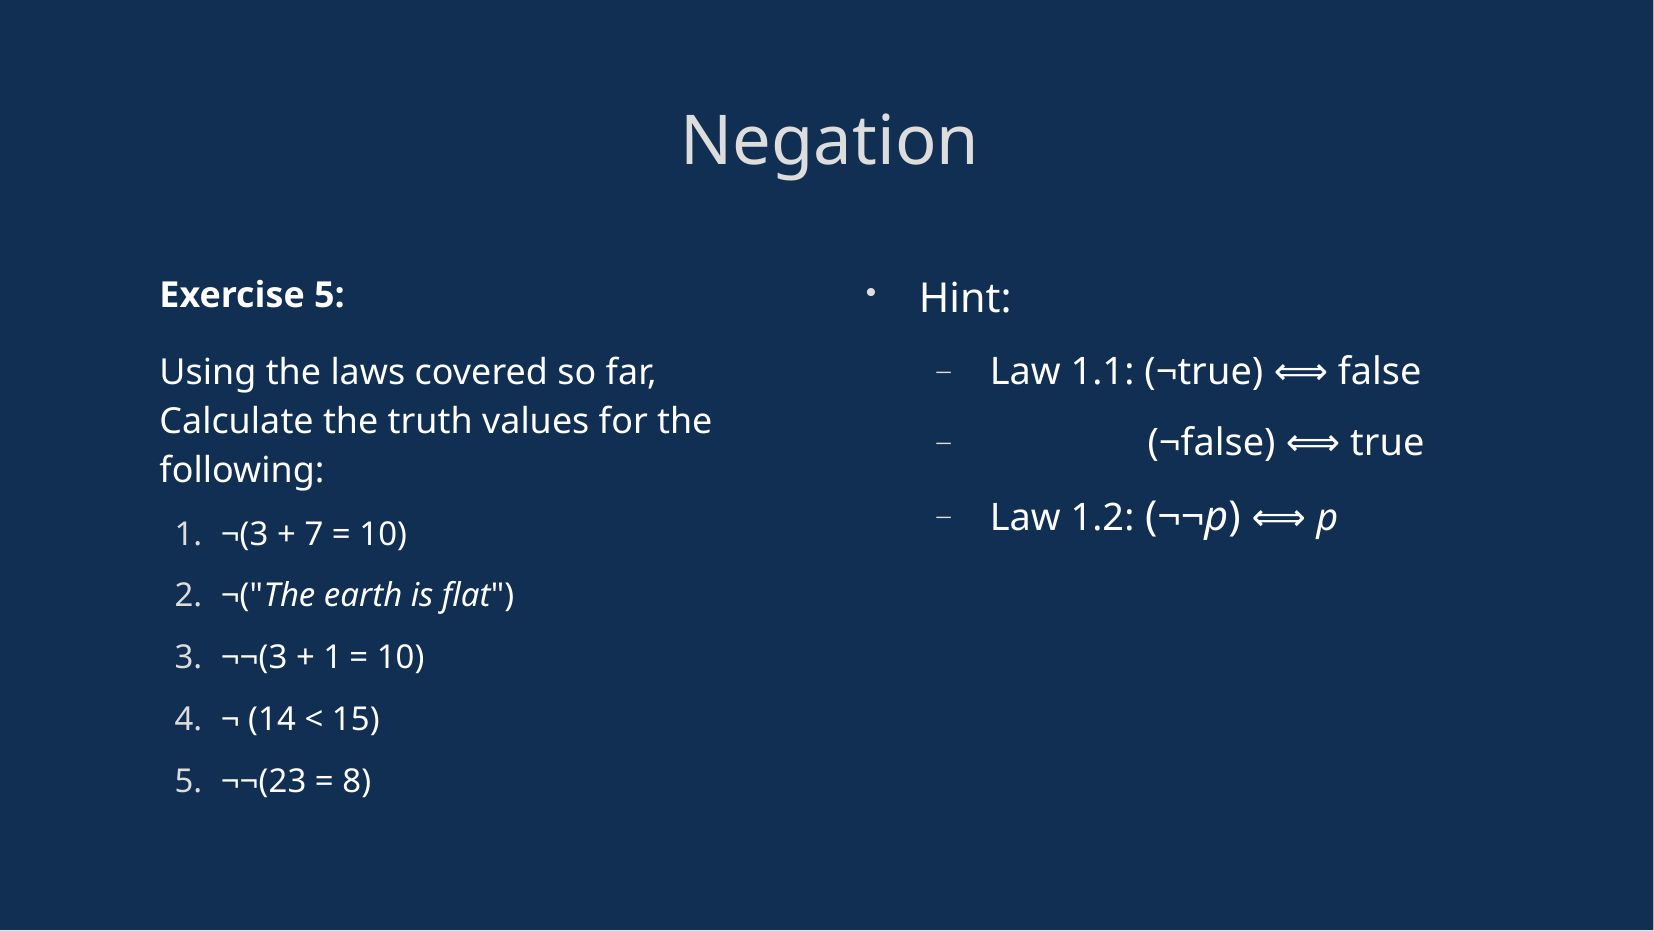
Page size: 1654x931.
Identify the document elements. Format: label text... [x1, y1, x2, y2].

list Hint: Law 1.1: (¬true) ⟺ false (¬false) ⟺ true Law 1.2: (¬¬p) ⟺ p [848, 268, 1563, 806]
list Exercise 5: Using the laws covered so far, Calculate the truth values for the following: ¬(3 + 7 = 10) ¬("The earth is flat") ¬¬(3 + 1 = 10) ¬ (14 < 15) ¬¬(23 = 8) [97, 268, 813, 806]
title Negation [97, 56, 1563, 220]
